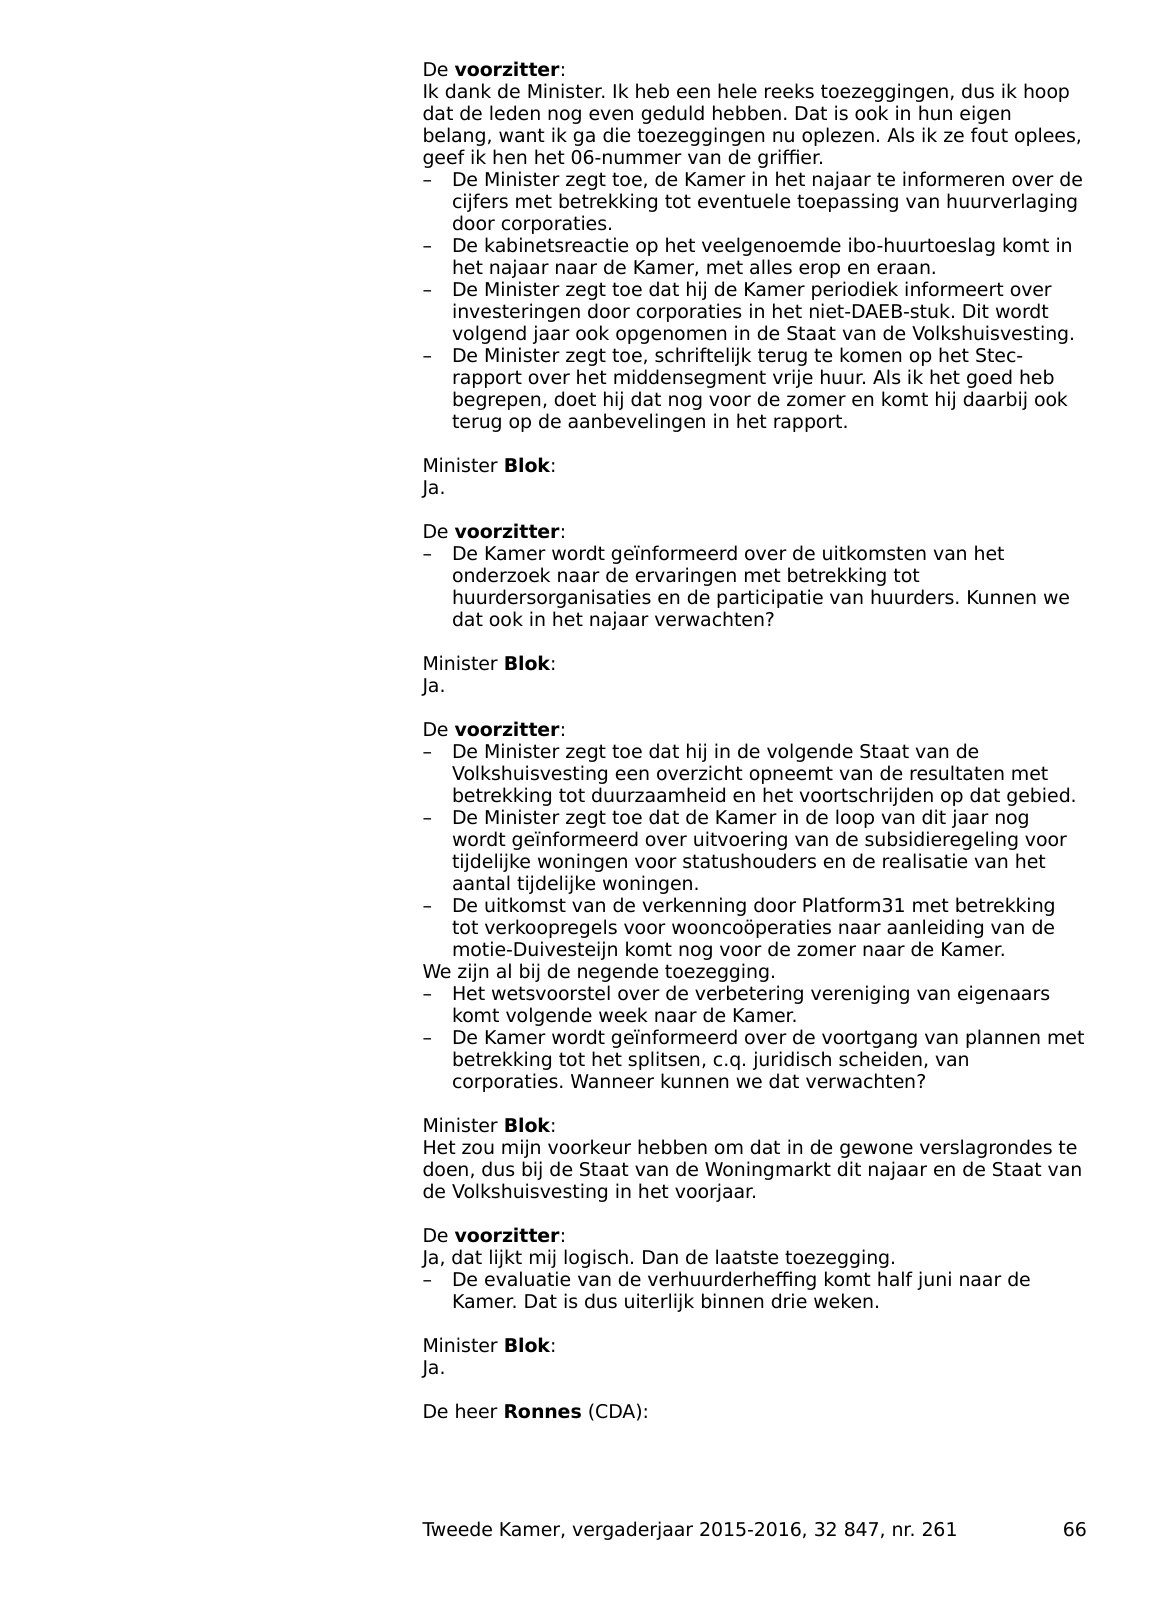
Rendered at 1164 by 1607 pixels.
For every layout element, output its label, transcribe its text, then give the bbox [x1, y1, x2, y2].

text – De Minister zegt toe dat de Kamer in de loop van dit jaar nog wordt geïnformeerd over uitvoering van de subsidieregeling voor tijdelijke woningen voor statushouders en de realisatie van het aantal tijdelijke woningen. [422, 807, 1087, 895]
text We zijn al bij de negende toezegging. [422, 961, 1087, 983]
text – De Minister zegt toe dat hij in de volgende Staat van de Volkshuisvesting een overzicht opneemt van de resultaten met betrekking tot duurzaamheid en het voortschrijden op dat gebied. [422, 741, 1087, 807]
text De voorzitter: [422, 719, 1087, 741]
text De heer Ronnes (CDA): [422, 1401, 1087, 1423]
text Ik dank de Minister. Ik heb een hele reeks toezeggingen, dus ik hoop dat de leden nog even geduld hebben. Dat is ook in hun eigen belang, want ik ga die toezeggingen nu oplezen. Als ik ze fout oplees, geef ik hen het 06-nummer van de griffier. [422, 81, 1087, 169]
text De voorzitter: [422, 59, 1087, 81]
text Ja. [422, 675, 1087, 697]
text Ja. [422, 1357, 1087, 1379]
text Minister Blok: [422, 455, 1087, 477]
text – De evaluatie van de verhuurderheffing komt half juni naar de Kamer. Dat is dus uiterlijk binnen drie weken. [422, 1269, 1087, 1313]
text De voorzitter: [422, 1225, 1087, 1247]
text Ja, dat lijkt mij logisch. Dan de laatste toezegging. [422, 1247, 1087, 1269]
text Minister Blok: [422, 1335, 1087, 1357]
text – De uitkomst van de verkenning door Platform31 met betrekking tot verkoopregels voor wooncoöperaties naar aanleiding van de motie-Duivesteijn komt nog voor de zomer naar de Kamer. [422, 895, 1087, 961]
text Minister Blok: [422, 1115, 1087, 1137]
text – De Minister zegt toe, de Kamer in het najaar te informeren over de cijfers met betrekking tot eventuele toepassing van huurverlaging door corporaties. [422, 169, 1087, 235]
text Het zou mijn voorkeur hebben om dat in de gewone verslagrondes te doen, dus bij de Staat van de Woningmarkt dit najaar en de Staat van de Volkshuisvesting in het voorjaar. [422, 1137, 1087, 1203]
text Minister Blok: [422, 653, 1087, 675]
text – De Kamer wordt geïnformeerd over de voortgang van plannen met betrekking tot het splitsen, c.q. juridisch scheiden, van corporaties. Wanneer kunnen we dat verwachten? [422, 1027, 1087, 1093]
text – De Kamer wordt geïnformeerd over de uitkomsten van het onderzoek naar de ervaringen met betrekking tot huurdersorganisaties en de participatie van huurders. Kunnen we dat ook in het najaar verwachten? [422, 543, 1087, 631]
text De voorzitter: [422, 521, 1087, 543]
text Ja. [422, 477, 1087, 499]
text – De kabinetsreactie op het veelgenoemde ibo-huurtoeslag komt in het najaar naar de Kamer, met alles erop en eraan. [422, 235, 1087, 279]
text – De Minister zegt toe dat hij de Kamer periodiek informeert over investeringen door corporaties in het niet-DAEB-stuk. Dit wordt volgend jaar ook opgenomen in de Staat van de Volkshuisvesting. [422, 279, 1087, 345]
text – Het wetsvoorstel over de verbetering vereniging van eigenaars komt volgende week naar de Kamer. [422, 983, 1087, 1027]
text – De Minister zegt toe, schriftelijk terug te komen op het Stec-rapport over het middensegment vrije huur. Als ik het goed heb begrepen, doet hij dat nog voor de zomer en komt hij daarbij ook terug op de aanbevelingen in het rapport. [422, 345, 1087, 433]
